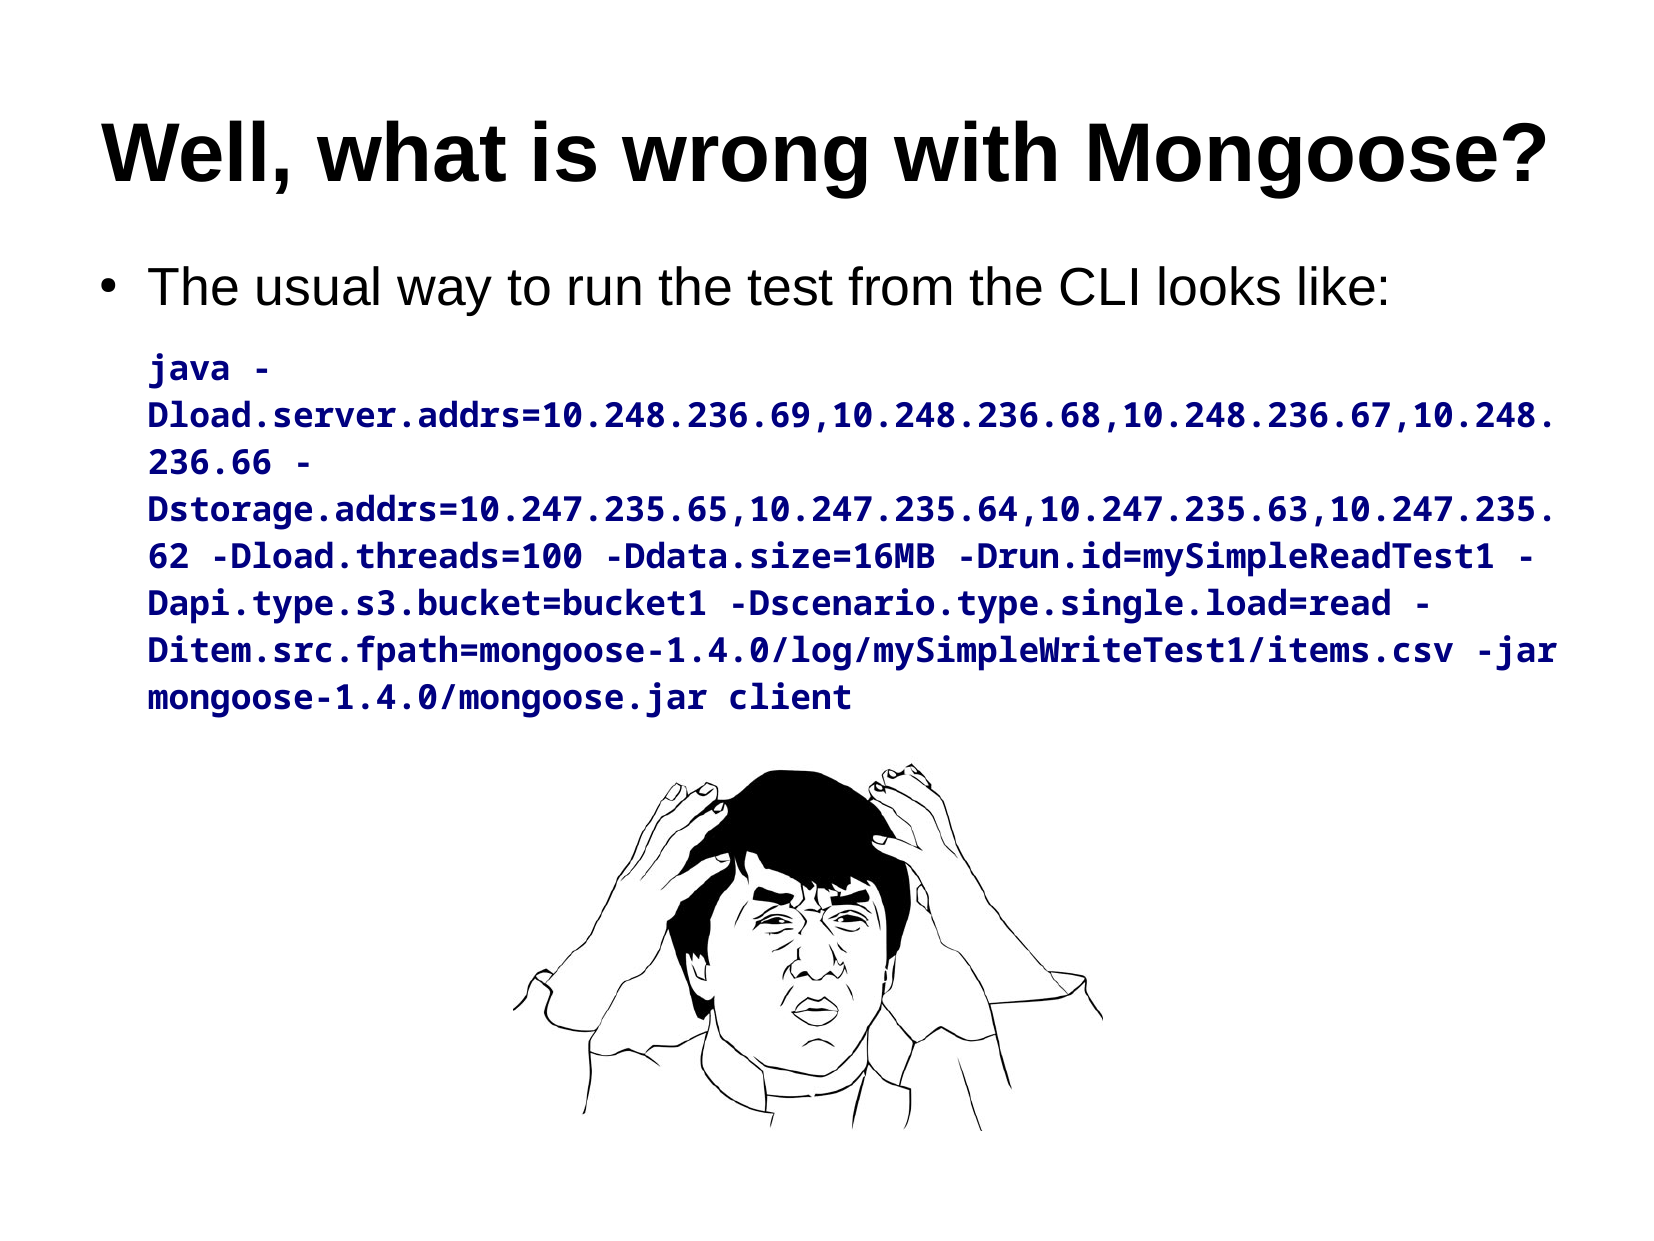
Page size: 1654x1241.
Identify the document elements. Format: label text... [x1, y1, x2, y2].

list The usual way to run the test from the CLI looks like: java -Dload.server.addrs=10.248.236.69,10.248.236.68,10.248.236.67,10.248.236.66 -Dstorage.addrs=10.247.235.65,10.247.235.64,10.247.235.63,10.247.235.62 -Dload.threads=100 -Ddata.size=16MB -Drun.id=mySimpleReadTest1 -Dapi.type.s3.bucket=bucket1 -Dscenario.type.single.load=read -Ditem.src.fpath=mongoose-1.4.0/log/mySimpleWriteTest1/items.csv -jar mongoose-1.4.0/mongoose.jar client [82, 256, 1571, 757]
picture [513, 756, 1103, 1131]
title Well, what is wrong with Mongoose? [82, 49, 1571, 256]
